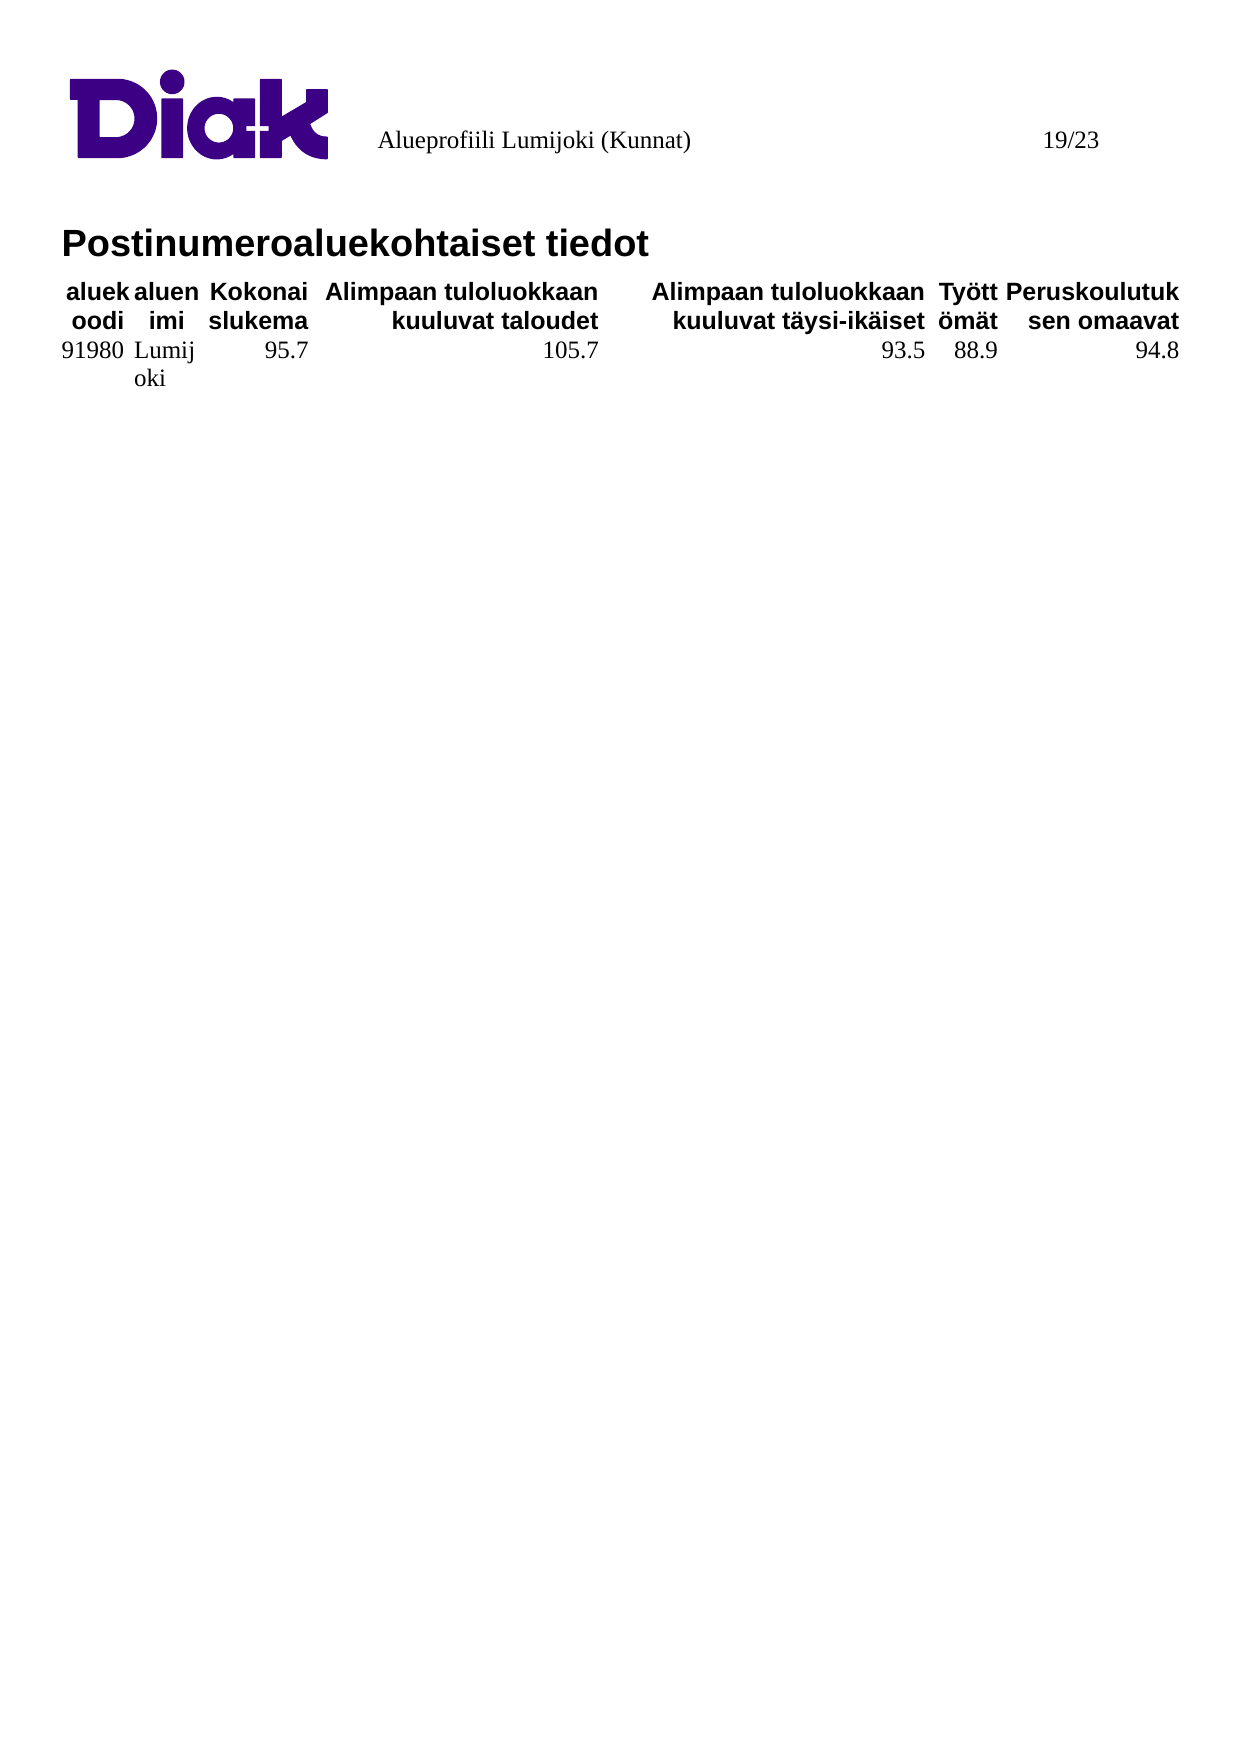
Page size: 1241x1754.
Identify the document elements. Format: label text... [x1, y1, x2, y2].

table_header Alimpaan tuloluokkaan kuuluvat täysi-ikäiset [599, 277, 925, 335]
table_cell 88.9 [925, 335, 998, 392]
table_header Työttömät [925, 277, 998, 335]
table_cell Lumijoki [134, 335, 199, 392]
table_header aluenimi [134, 277, 199, 335]
table_cell 94.8 [998, 335, 1179, 392]
subtitle Postinumeroaluekohtaiset tiedot [61, 221, 1179, 265]
table_header aluekoodi [61, 277, 134, 335]
table_cell 105.7 [308, 335, 598, 392]
table_cell 95.7 [199, 335, 308, 392]
table_header Alimpaan tuloluokkaan kuuluvat taloudet [308, 277, 598, 335]
table_cell 93.5 [599, 335, 925, 392]
table_header Peruskoulutuksen omaavat [998, 277, 1179, 335]
table_cell 91980 [61, 335, 134, 392]
table_header Kokonaislukema [199, 277, 308, 335]
